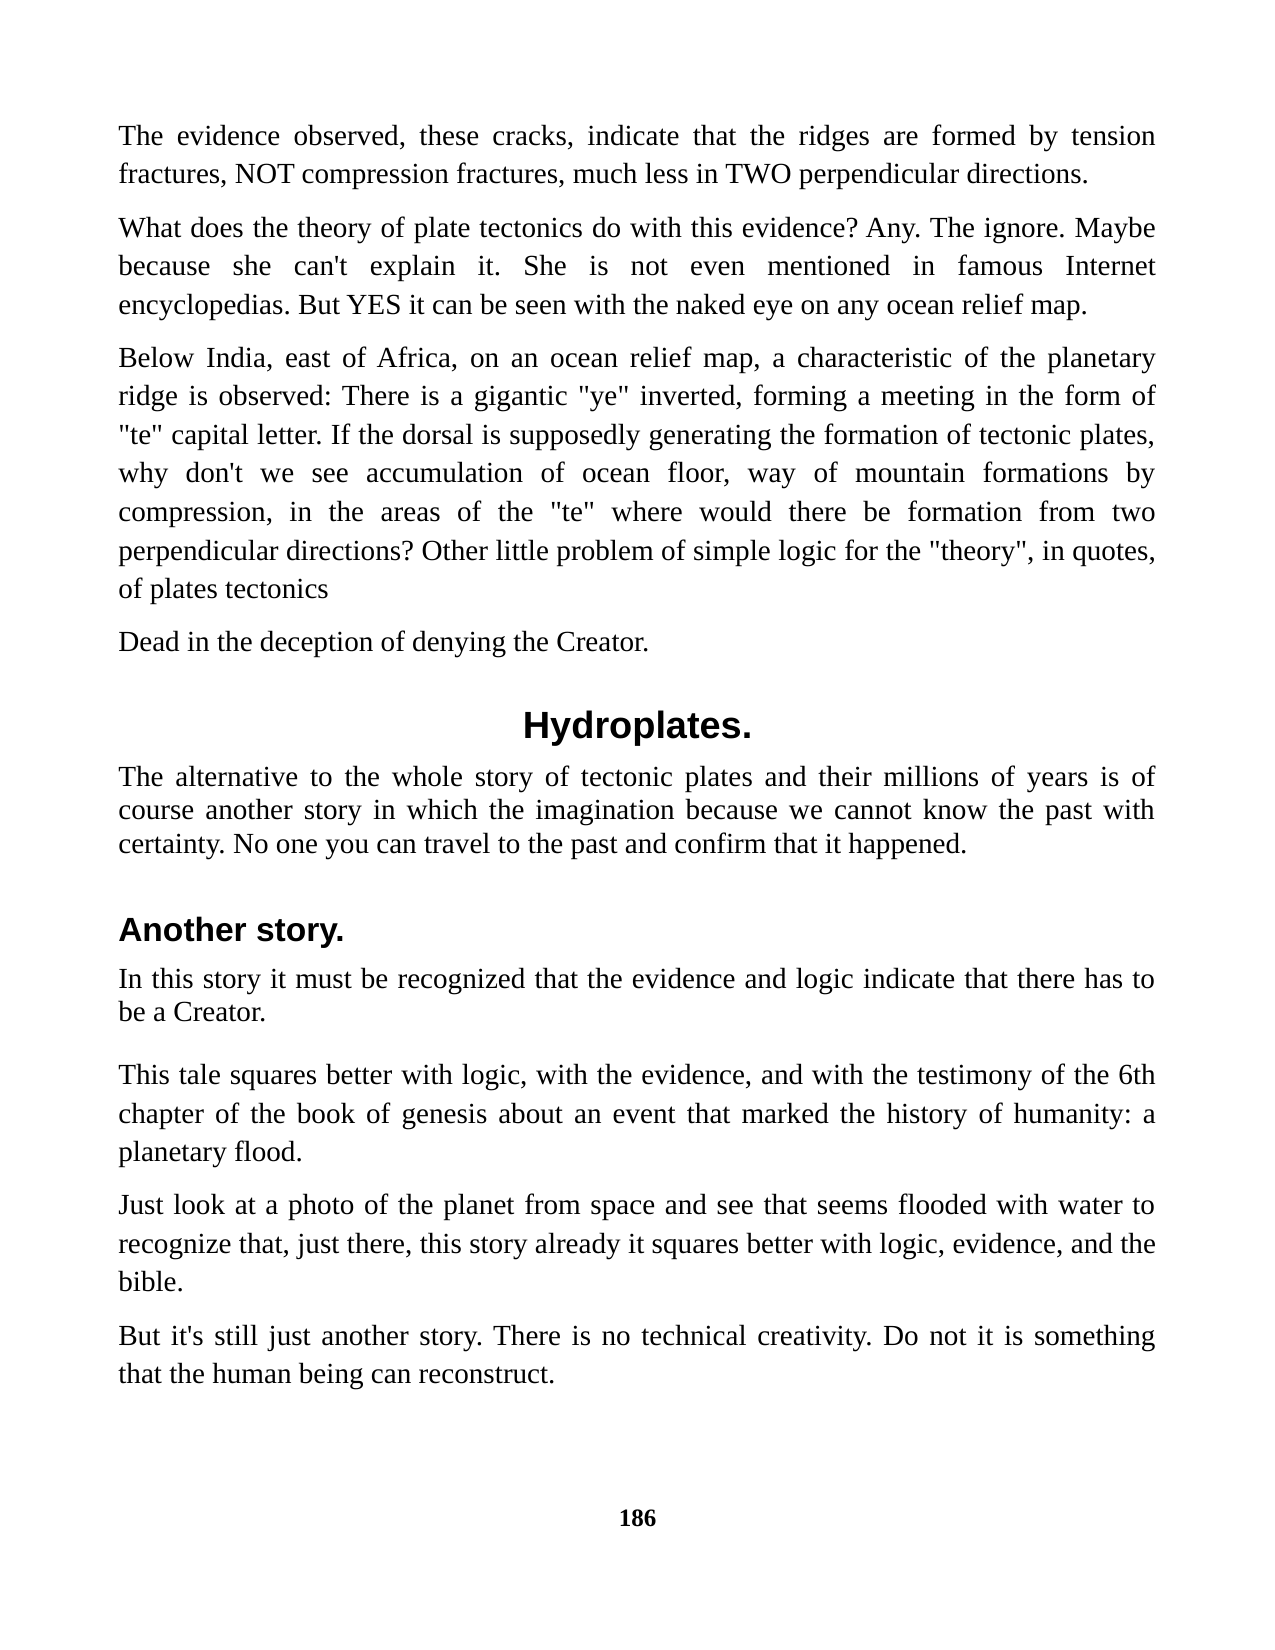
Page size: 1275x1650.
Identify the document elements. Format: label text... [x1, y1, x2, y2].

text In this story it must be recognized that the evidence and logic indicate that there has to be a Creator. [118, 961, 1157, 1028]
subtitle Another story. [118, 909, 1157, 948]
text The alternative to the whole story of tectonic plates and their millions of years is of course another story in which the imagination because we cannot know the past with certainty. No one you can travel to the past and confirm that it happened. [118, 759, 1157, 859]
text Below India, east of Africa, on an ocean relief map, a characteristic of the planetary ridge is observed: There is a gigantic "ye" inverted, forming a meeting in the form of "te" capital letter. If the dorsal is supposedly generating the formation of tectonic plates, why don't we see accumulation of ocean floor, way of mountain formations by compression, in the areas of the "te" where would there be formation from two perpendicular directions? Other little problem of simple logic for the "theory", in quotes, of plates tectonics [118, 340, 1157, 605]
text Just look at a photo of the planet from space and see that seems flooded with water to recognize that, just there, this story already it squares better with logic, evidence, and the bible. [118, 1187, 1157, 1298]
subtitle Hydroplates. [118, 702, 1157, 746]
text The evidence observed, these cracks, indicate that the ridges are formed by tension fractures, NOT compression fractures, much less in TWO perpendicular directions. [118, 118, 1157, 190]
text What does the theory of plate tectonics do with this evidence? Any. The ignore. Maybe because she can't explain it. She is not even mentioned in famous Internet encyclopedias. But YES it can be seen with the naked eye on any ocean relief map. [118, 210, 1157, 320]
text This tale squares better with logic, with the evidence, and with the testimony of the 6th chapter of the book of genesis about an event that marked the history of humanity: a planetary flood. [118, 1057, 1157, 1168]
text But it's still just another story. There is no technical creativity. Do not it is something that the human being can reconstruct. [118, 1318, 1157, 1390]
text Dead in the deception of denying the Creator. [118, 624, 1157, 658]
